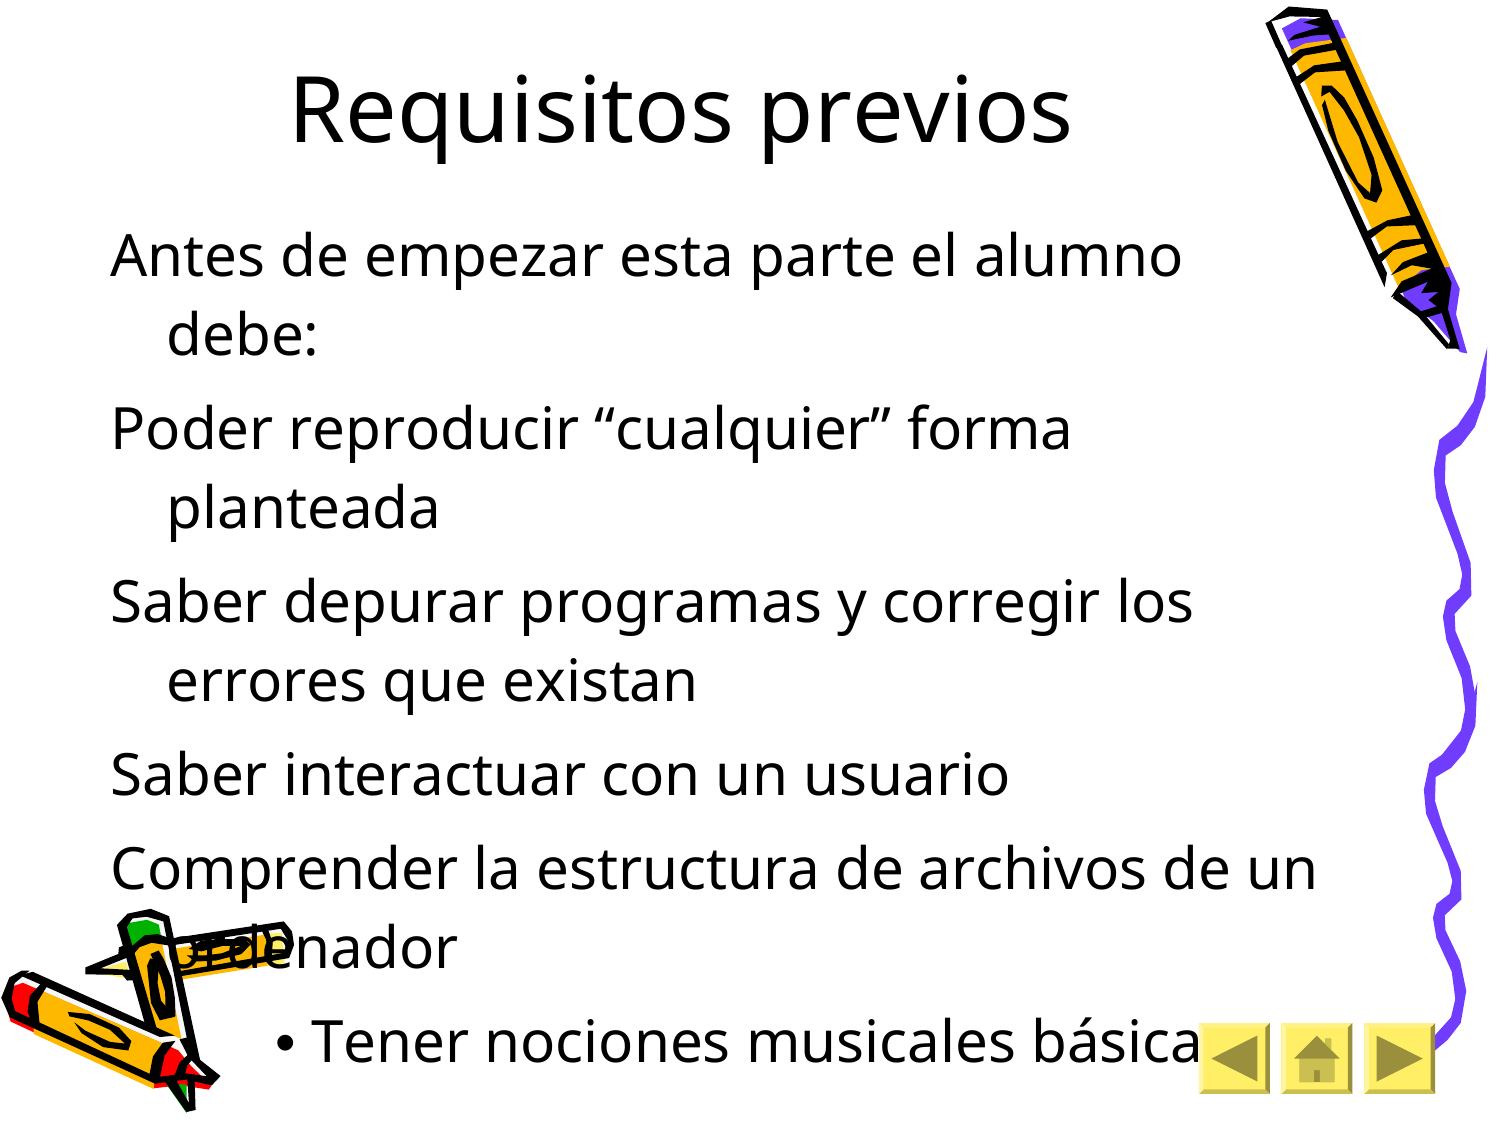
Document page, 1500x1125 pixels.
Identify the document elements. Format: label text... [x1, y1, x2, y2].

text_box [1366, 1023, 1436, 1094]
text_box [1283, 1023, 1353, 1094]
text_box [1200, 1023, 1270, 1094]
list Antes de empezar esta parte el alumno debe: Poder reproducir “cualquier” forma planteada Saber depurar programas y corregir los errores que existan Saber interactuar con un usuario Comprender la estructura de archivos de un ordenador • Tener nociones musicales básicas [95, 206, 1359, 1029]
title Requisitos previos [118, 3, 1246, 178]
